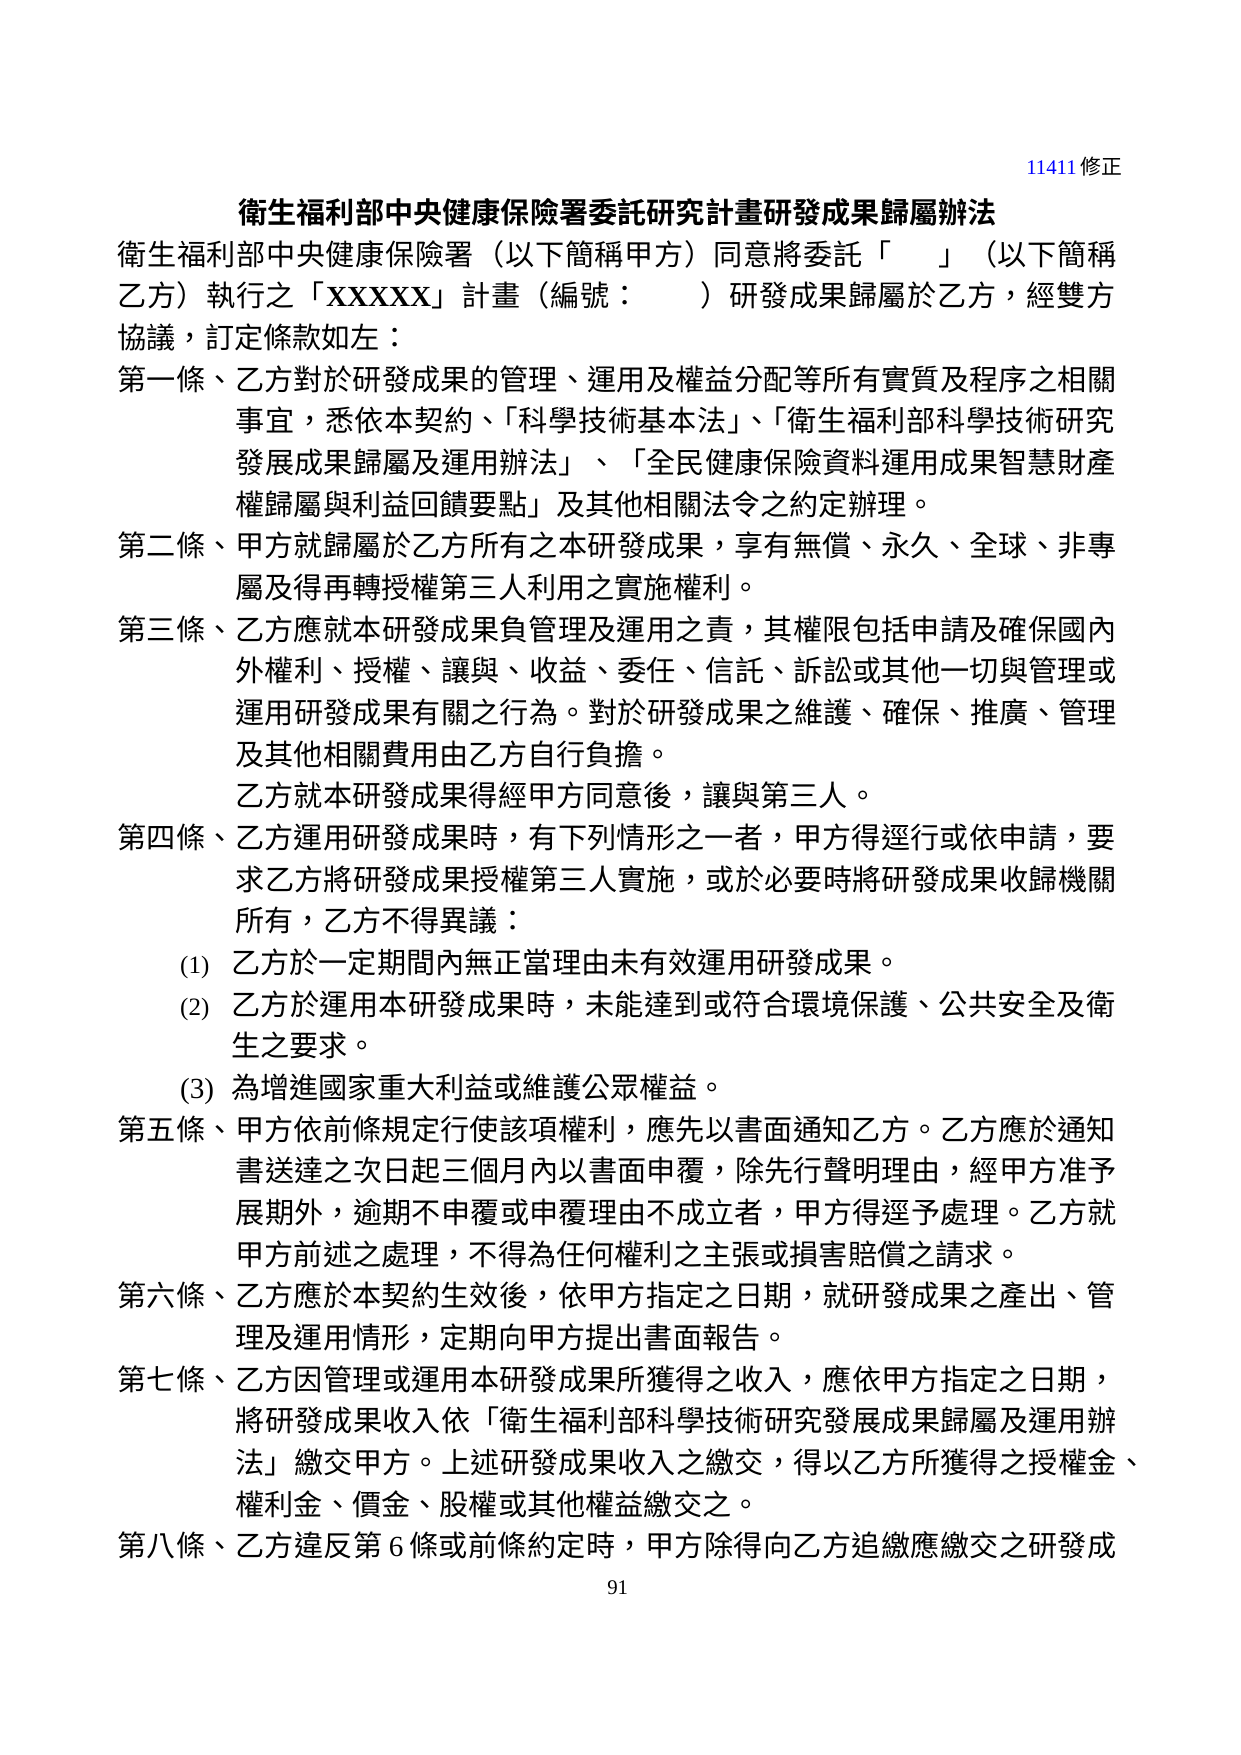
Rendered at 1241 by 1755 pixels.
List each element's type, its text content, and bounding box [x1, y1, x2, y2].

text 第五條、甲方依前條規定行使該項權利，應先以書面通知乙方。乙方應於通知書送達之次日起三個月內以書面申覆，除先行聲明理由，經甲方准予展期外，逾期不申覆或申覆理由不成立者，甲方得逕予處理。乙方就甲方前述之處理，不得為任何權利之主張或損害賠償之請求。 [117, 1107, 1117, 1273]
list 乙方於一定期間內無正當理由未有效運用研發成果。 [180, 940, 1117, 982]
text 第七條、乙方因管理或運用本研發成果所獲得之收入，應依甲方指定之日期，將研發成果收入依「衛生福利部科學技術研究發展成果歸屬及運用辦法」繳交甲方。上述研發成果收入之繳交，得以乙方所獲得之授權金、權利金、價金、股權或其他權益繳交之。 [117, 1357, 1117, 1523]
text 乙方就本研發成果得經甲方同意後，讓與第三人。 [235, 773, 1117, 815]
text 第一條、乙方對於研發成果的管理、運用及權益分配等所有實質及程序之相關事宜，悉依本契約、｢科學技術基本法｣、｢衛生福利部科學技術研究發展成果歸屬及運用辦法」、「全民健康保險資料運用成果智慧財產權歸屬與利益回饋要點」及其他相關法令之約定辦理。 [117, 357, 1117, 523]
text 第三條、乙方應就本研發成果負管理及運用之責，其權限包括申請及確保國內外權利、授權、讓與、收益、委任、信託、訴訟或其他一切與管理或運用研發成果有關之行為。對於研發成果之維護、確保、推廣、管理及其他相關費用由乙方自行負擔。 [117, 607, 1117, 773]
list 為增進國家重大利益或維護公眾權益。 [180, 1065, 1117, 1107]
text 衛生福利部中央健康保險署（以下簡稱甲方）同意將委託「 」（以下簡稱乙方）執行之「XXXXX」計畫（編號： ）研發成果歸屬於乙方，經雙方協議，訂定條款如左： [117, 232, 1117, 357]
list 乙方於運用本研發成果時，未能達到或符合環境保護、公共安全及衛生之要求。 [180, 982, 1117, 1065]
text 第八條、乙方違反第6條或前條約定時，甲方除得向乙方追繳應繳交之研發成 [117, 1523, 1117, 1565]
text 第六條、乙方應於本契約生效後，依甲方指定之日期，就研發成果之產出、管理及運用情形，定期向甲方提出書面報告。 [117, 1273, 1117, 1357]
text 第四條、乙方運用研發成果時，有下列情形之一者，甲方得逕行或依申請，要求乙方將研發成果授權第三人實施，或於必要時將研發成果收歸機關所有，乙方不得異議： [117, 815, 1117, 940]
text 第二條、甲方就歸屬於乙方所有之本研發成果，享有無償、永久、全球、非專屬及得再轉授權第三人利用之實施權利。 [117, 523, 1117, 607]
text 衛生福利部中央健康保險署委託研究計畫研發成果歸屬辦法 [117, 190, 1117, 232]
